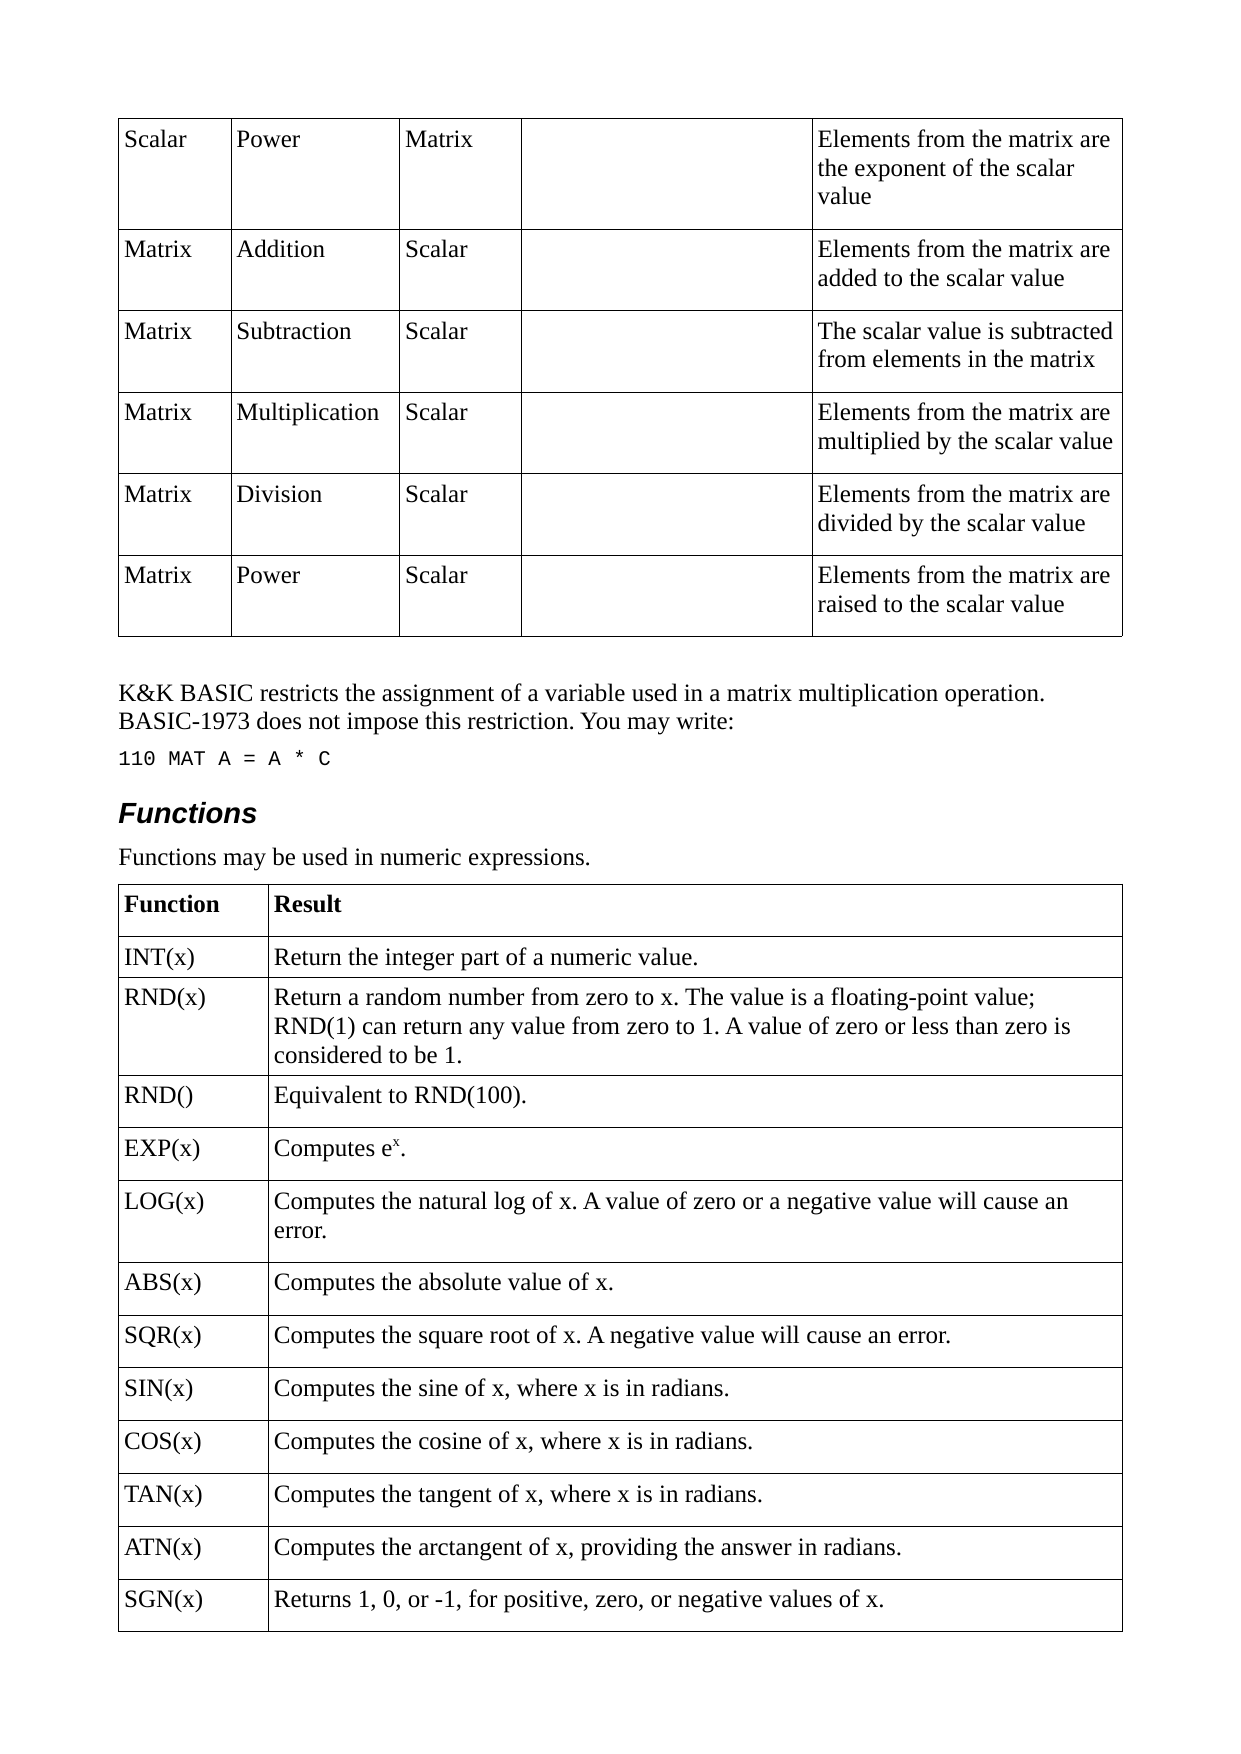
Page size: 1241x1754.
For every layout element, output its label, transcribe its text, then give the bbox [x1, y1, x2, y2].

text K&K BASIC restricts the assignment of a variable used in a matrix multiplication operation. BASIC-1973 does not impose this restriction. You may write: [118, 678, 1122, 735]
table_cell Scalar [400, 556, 521, 636]
table_cell [522, 311, 812, 392]
table_cell Matrix [119, 230, 231, 310]
table_cell Elements from the matrix are divided by the scalar value [813, 474, 1122, 555]
table_cell SGN(x) [119, 1580, 268, 1631]
table_cell [522, 556, 812, 636]
table_cell Elements from the matrix are raised to the scalar value [813, 556, 1122, 636]
table_cell Addition [232, 230, 399, 310]
table_cell Computes the natural log of x. A value of zero or a negative value will cause an error. [269, 1181, 1122, 1262]
text Functions may be used in numeric expressions. [118, 842, 1122, 871]
table_cell [522, 119, 812, 228]
table_cell Computes ex. [269, 1128, 1122, 1180]
table_cell LOG(x) [119, 1181, 268, 1262]
table_cell EXP(x) [119, 1128, 268, 1180]
table_cell Elements from the matrix are the exponent of the scalar value [813, 119, 1122, 228]
table_cell Power [232, 556, 399, 636]
table_cell Returns 1, 0, or -1, for positive, zero, or negative values of x. [269, 1580, 1122, 1631]
table_cell ATN(x) [119, 1527, 268, 1578]
subtitle Functions [118, 796, 1122, 830]
table_cell Computes the cosine of x, where x is in radians. [269, 1421, 1122, 1473]
table_cell Computes the arctangent of x, providing the answer in radians. [269, 1527, 1122, 1578]
table_cell Scalar [119, 119, 231, 228]
table_cell SQR(x) [119, 1316, 268, 1367]
table_cell [522, 230, 812, 310]
table_cell Subtraction [232, 311, 399, 392]
table_cell Division [232, 474, 399, 555]
table_cell Elements from the matrix are multiplied by the scalar value [813, 393, 1122, 473]
table_header Function [119, 885, 268, 936]
text 110 MAT A = A * C [118, 748, 1122, 771]
table_cell Scalar [400, 230, 521, 310]
table_cell Scalar [400, 393, 521, 473]
table_cell RND(x) [119, 978, 268, 1074]
table_cell RND() [119, 1076, 268, 1127]
table_cell Matrix [119, 393, 231, 473]
table_cell The scalar value is subtracted from elements in the matrix [813, 311, 1122, 392]
table_cell Matrix [119, 474, 231, 555]
table_cell Return a random number from zero to x. The value is a floating-point value; RND(1) can return any value from zero to 1. A value of zero or less than zero is considered to be 1. [269, 978, 1122, 1074]
table_cell TAN(x) [119, 1474, 268, 1526]
table_cell Multiplication [232, 393, 399, 473]
table_cell Computes the square root of x. A negative value will cause an error. [269, 1316, 1122, 1367]
table_cell SIN(x) [119, 1368, 268, 1420]
table_cell ABS(x) [119, 1263, 268, 1314]
table_cell Matrix [119, 556, 231, 636]
table_cell INT(x) [119, 937, 268, 977]
table_cell [522, 393, 812, 473]
table_cell [522, 474, 812, 555]
table_cell Computes the absolute value of x. [269, 1263, 1122, 1314]
table_cell Scalar [400, 474, 521, 555]
table_cell Matrix [119, 311, 231, 392]
table_cell Equivalent to RND(100). [269, 1076, 1122, 1127]
table_cell Computes the sine of x, where x is in radians. [269, 1368, 1122, 1420]
table_cell Scalar [400, 311, 521, 392]
table_cell Return the integer part of a numeric value. [269, 937, 1122, 977]
table_header Result [269, 885, 1122, 936]
table_cell COS(x) [119, 1421, 268, 1473]
table_cell Computes the tangent of x, where x is in radians. [269, 1474, 1122, 1526]
table_cell Matrix [400, 119, 521, 228]
table_cell Power [232, 119, 399, 228]
table_cell Elements from the matrix are added to the scalar value [813, 230, 1122, 310]
